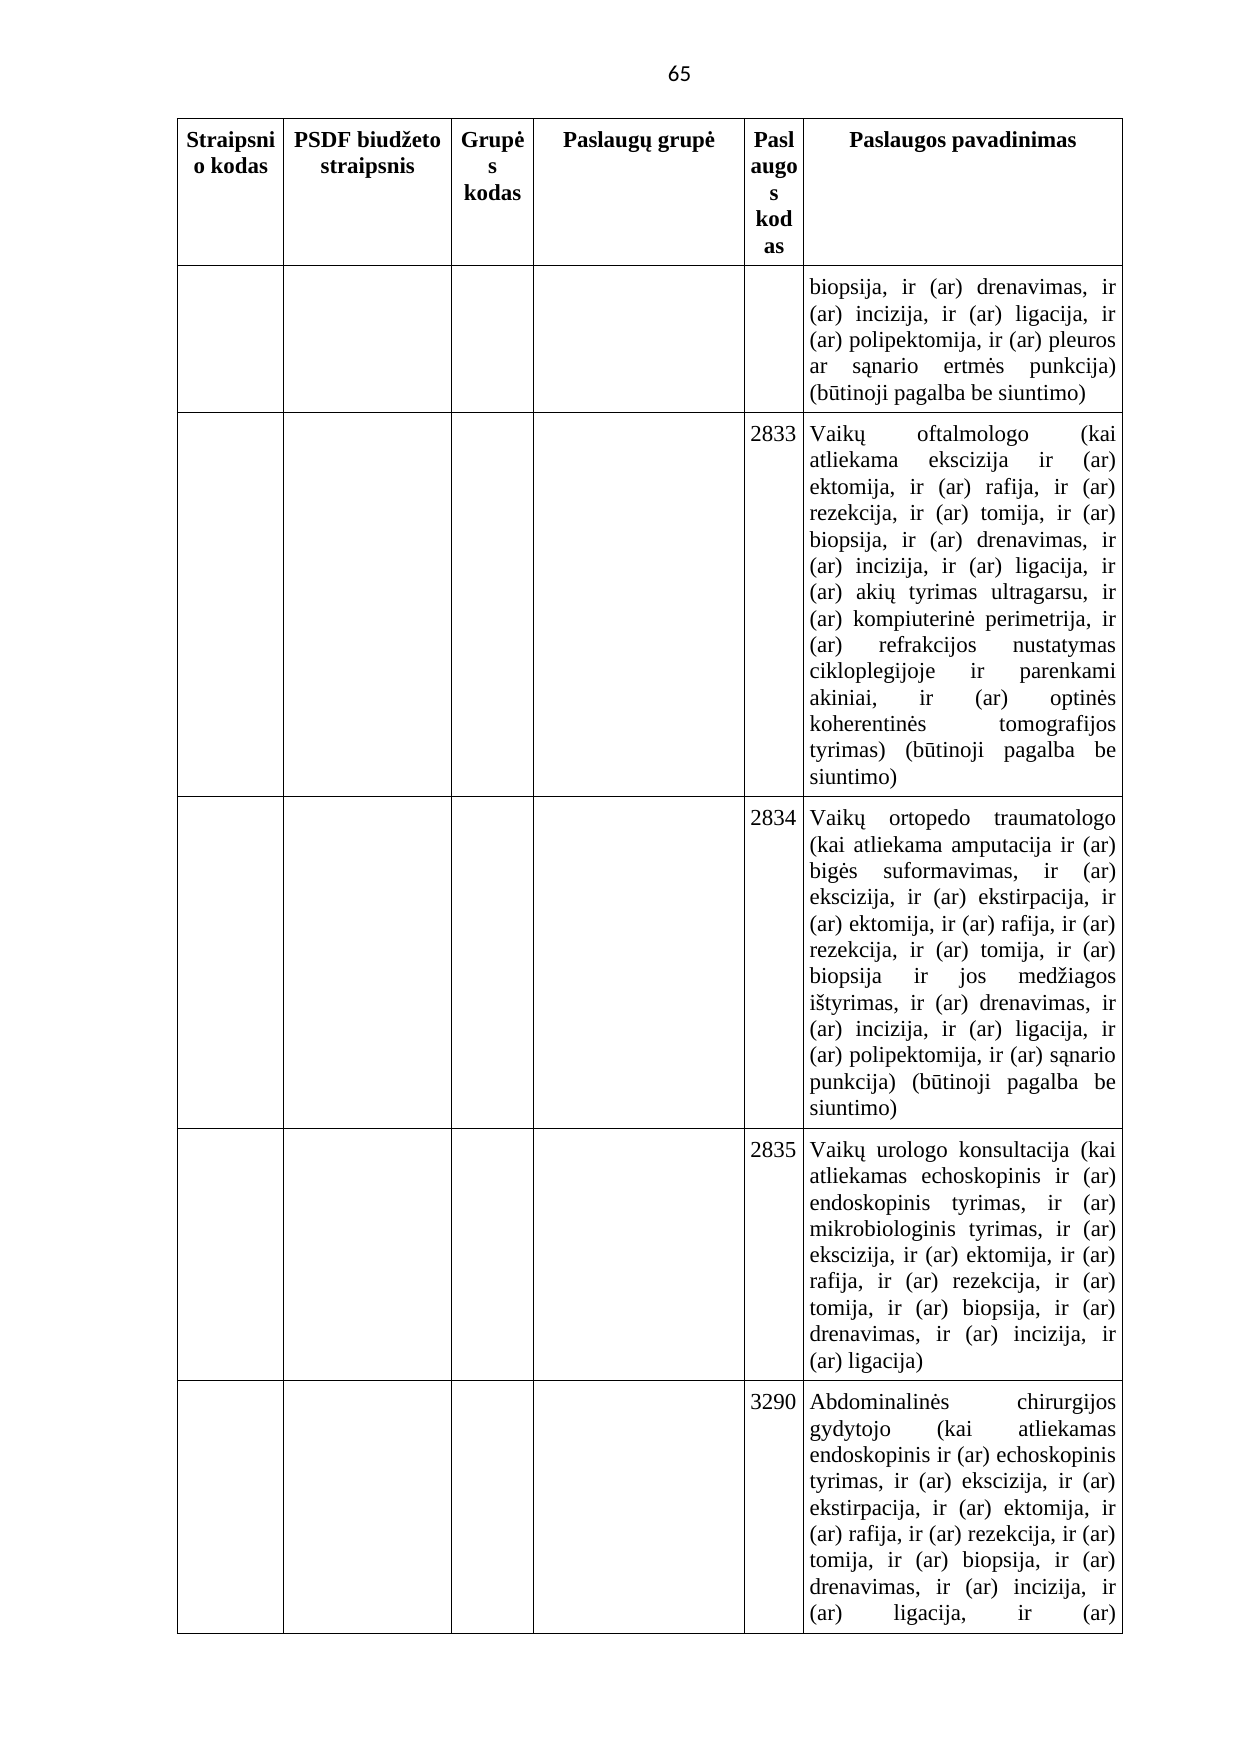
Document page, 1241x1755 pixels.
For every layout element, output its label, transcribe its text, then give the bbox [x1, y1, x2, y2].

table_cell [178, 1129, 283, 1380]
table_cell [534, 797, 744, 1128]
table_cell [284, 266, 451, 412]
table_cell [452, 266, 533, 412]
table_header Grupės kodas [452, 119, 533, 265]
table_cell [284, 413, 451, 796]
table_cell [452, 1129, 533, 1380]
table_header Paslaugos pavadinimas [804, 119, 1122, 265]
table_cell Vaikų urologo konsultacija (kai atliekamas echoskopinis ir (ar) endoskopinis tyrimas, ir (ar) mikrobiologinis tyrimas, ir (ar) ekscizija, ir (ar) ektomija, ir (ar) rafija, ir (ar) rezekcija, ir (ar) tomija, ir (ar) biopsija, ir (ar) drenavimas, ir (ar) incizija, ir (ar) ligacija) [804, 1129, 1122, 1380]
table_cell [284, 1381, 451, 1632]
table_cell [284, 1129, 451, 1380]
table_cell [178, 1381, 283, 1632]
table_cell 2833 [745, 413, 803, 796]
table_cell biopsija, ir (ar) drenavimas, ir (ar) incizija, ir (ar) ligacija, ir (ar) polipektomija, ir (ar) pleuros ar sąnario ertmės punkcija) (būtinoji pagalba be siuntimo) [804, 266, 1122, 412]
table_cell [178, 413, 283, 796]
table_header PSDF biudžeto straipsnis [284, 119, 451, 265]
table_header Straipsnio kodas [178, 119, 283, 265]
table_cell Vaikų oftalmologo (kai atliekama ekscizija ir (ar) ektomija, ir (ar) rafija, ir (ar) rezekcija, ir (ar) tomija, ir (ar) biopsija, ir (ar) drenavimas, ir (ar) incizija, ir (ar) ligacija, ir (ar) akių tyrimas ultragarsu, ir (ar) kompiuterinė perimetrija, ir (ar) refrakcijos nustatymas cikloplegijoje ir parenkami akiniai, ir (ar) optinės koherentinės tomografijos tyrimas) (būtinoji pagalba be siuntimo) [804, 413, 1122, 796]
table_cell [534, 1129, 744, 1380]
table_cell [284, 797, 451, 1128]
table_cell [178, 797, 283, 1128]
table_cell 2834 [745, 797, 803, 1128]
table_cell Abdominalinės chirurgijos gydytojo (kai atliekamas endoskopinis ir (ar) echoskopinis tyrimas, ir (ar) ekscizija, ir (ar) ekstirpacija, ir (ar) ektomija, ir (ar) rafija, ir (ar) rezekcija, ir (ar) tomija, ir (ar) biopsija, ir (ar) drenavimas, ir (ar) incizija, ir (ar) ligacija, ir (ar) [804, 1381, 1122, 1632]
table_cell [534, 413, 744, 796]
table_cell [178, 266, 283, 412]
table_header Paslaugų grupė [534, 119, 744, 265]
table_cell Vaikų ortopedo traumatologo (kai atliekama amputacija ir (ar) bigės suformavimas, ir (ar) ekscizija, ir (ar) ekstirpacija, ir (ar) ektomija, ir (ar) rafija, ir (ar) rezekcija, ir (ar) tomija, ir (ar) biopsija ir jos medžiagos ištyrimas, ir (ar) drenavimas, ir (ar) incizija, ir (ar) ligacija, ir (ar) polipektomija, ir (ar) sąnario punkcija) (būtinoji pagalba be siuntimo) [804, 797, 1122, 1128]
table_header Paslaugos kodas [745, 119, 803, 265]
table_cell 2835 [745, 1129, 803, 1380]
table_cell [452, 797, 533, 1128]
table_cell [745, 266, 803, 412]
table_cell 3290 [745, 1381, 803, 1632]
table_cell [452, 1381, 533, 1632]
table_cell [452, 413, 533, 796]
table_cell [534, 1381, 744, 1632]
table_cell [534, 266, 744, 412]
